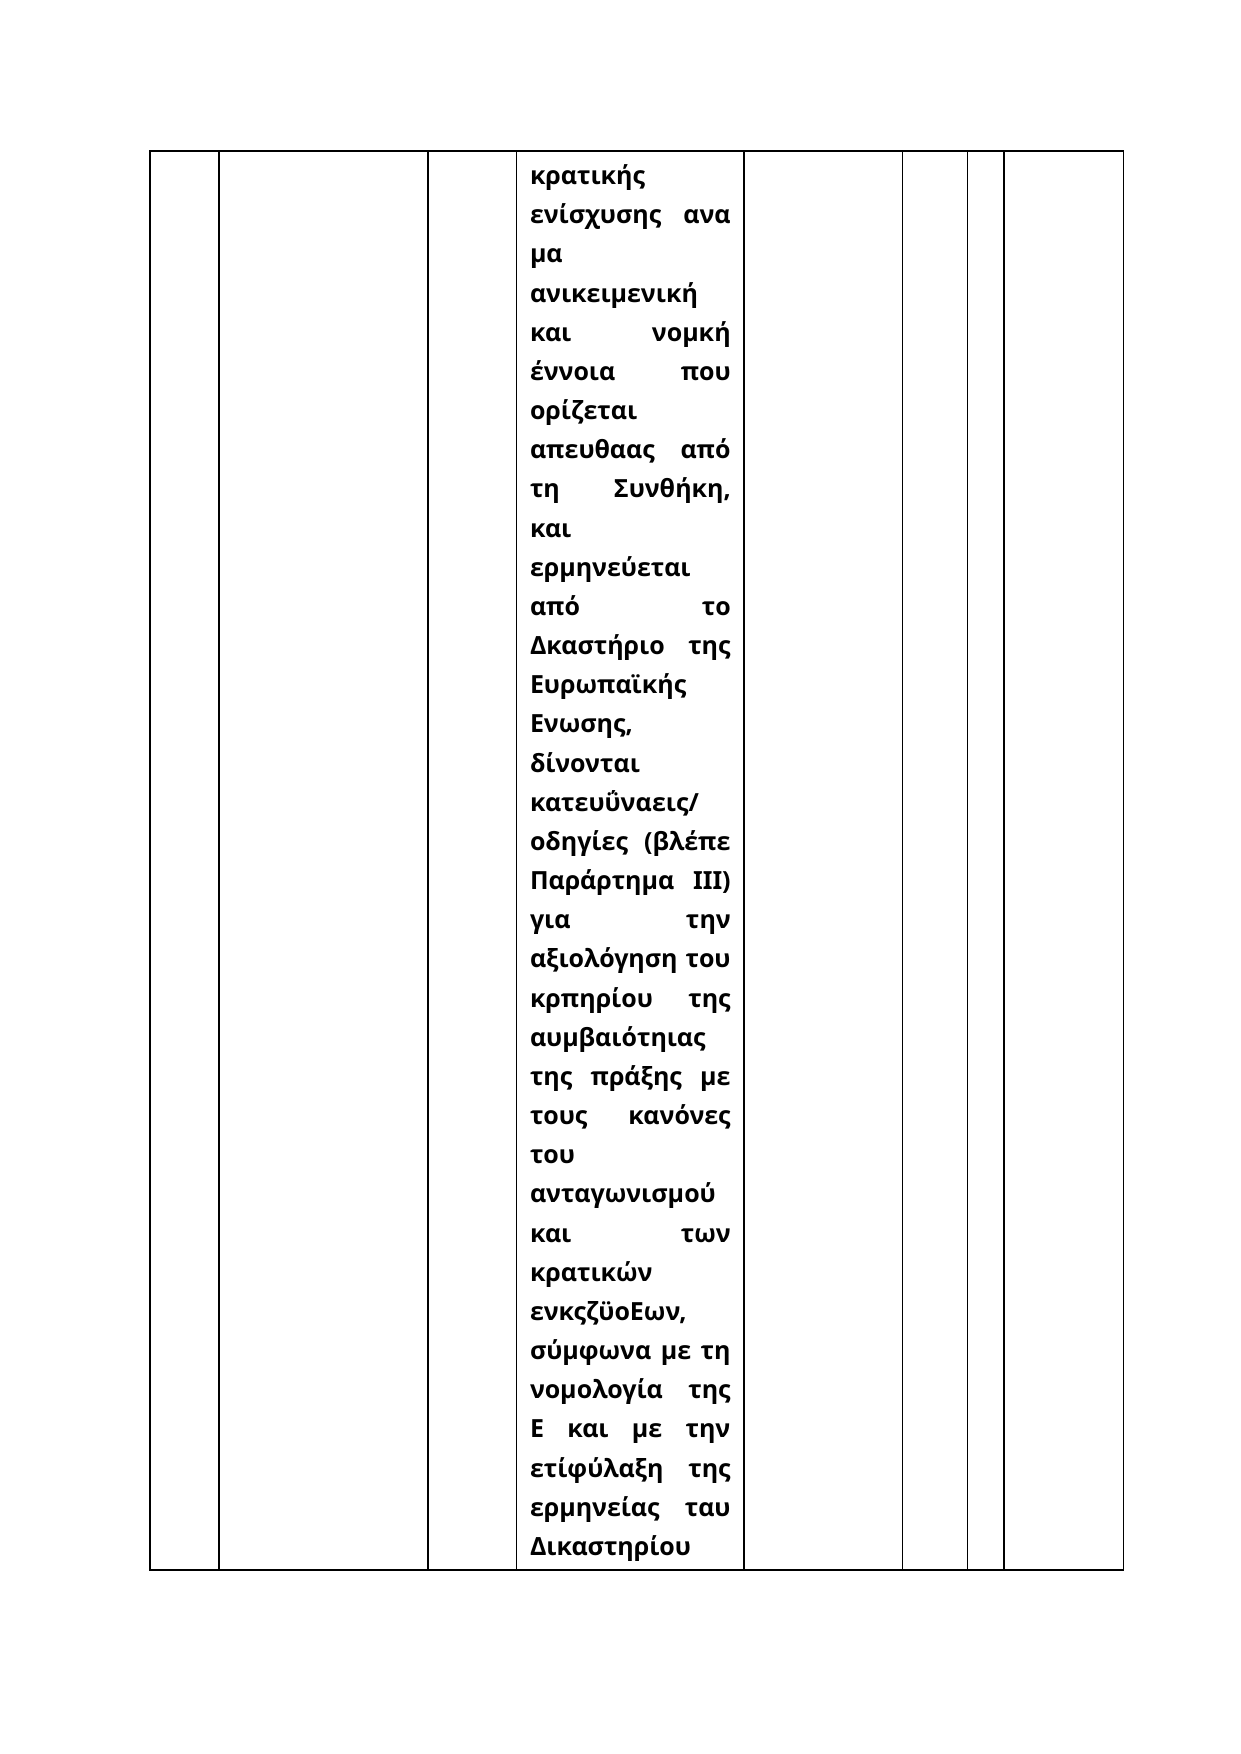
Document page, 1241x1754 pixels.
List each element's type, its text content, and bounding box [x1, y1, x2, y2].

table_cell [903, 152, 967, 1569]
table_cell [1005, 152, 1123, 1569]
table_cell [429, 152, 516, 1569]
table_cell [968, 152, 1003, 1569]
table_cell [151, 152, 218, 1569]
table_cell κρατικής ενίσχυσης ανα μα ανικειμενική και νομκή έννοια που ορίζεται απευθαας από τη Συνθήκη, και ερμηνεύεται από το Δκαστήριο της Ευρωπαϊκής Ενωσης, δίνονται κατευΰναεις/ οδηγίες (βλέπε Παράρτημα III) για την αξιολόγηση του κρπηρίου της αυμβαιότηιας της πράξης με τους κανόνες του ανταγωνισμού και των κρατικών ενκςζϋοΕων, σύμφωνα με τη νομολογία της Ε και με την ετίφύλαξη της ερμηνείας ταυ Δικαστηρίου [517, 152, 743, 1569]
table_cell [220, 152, 427, 1569]
table_cell [745, 152, 902, 1569]
